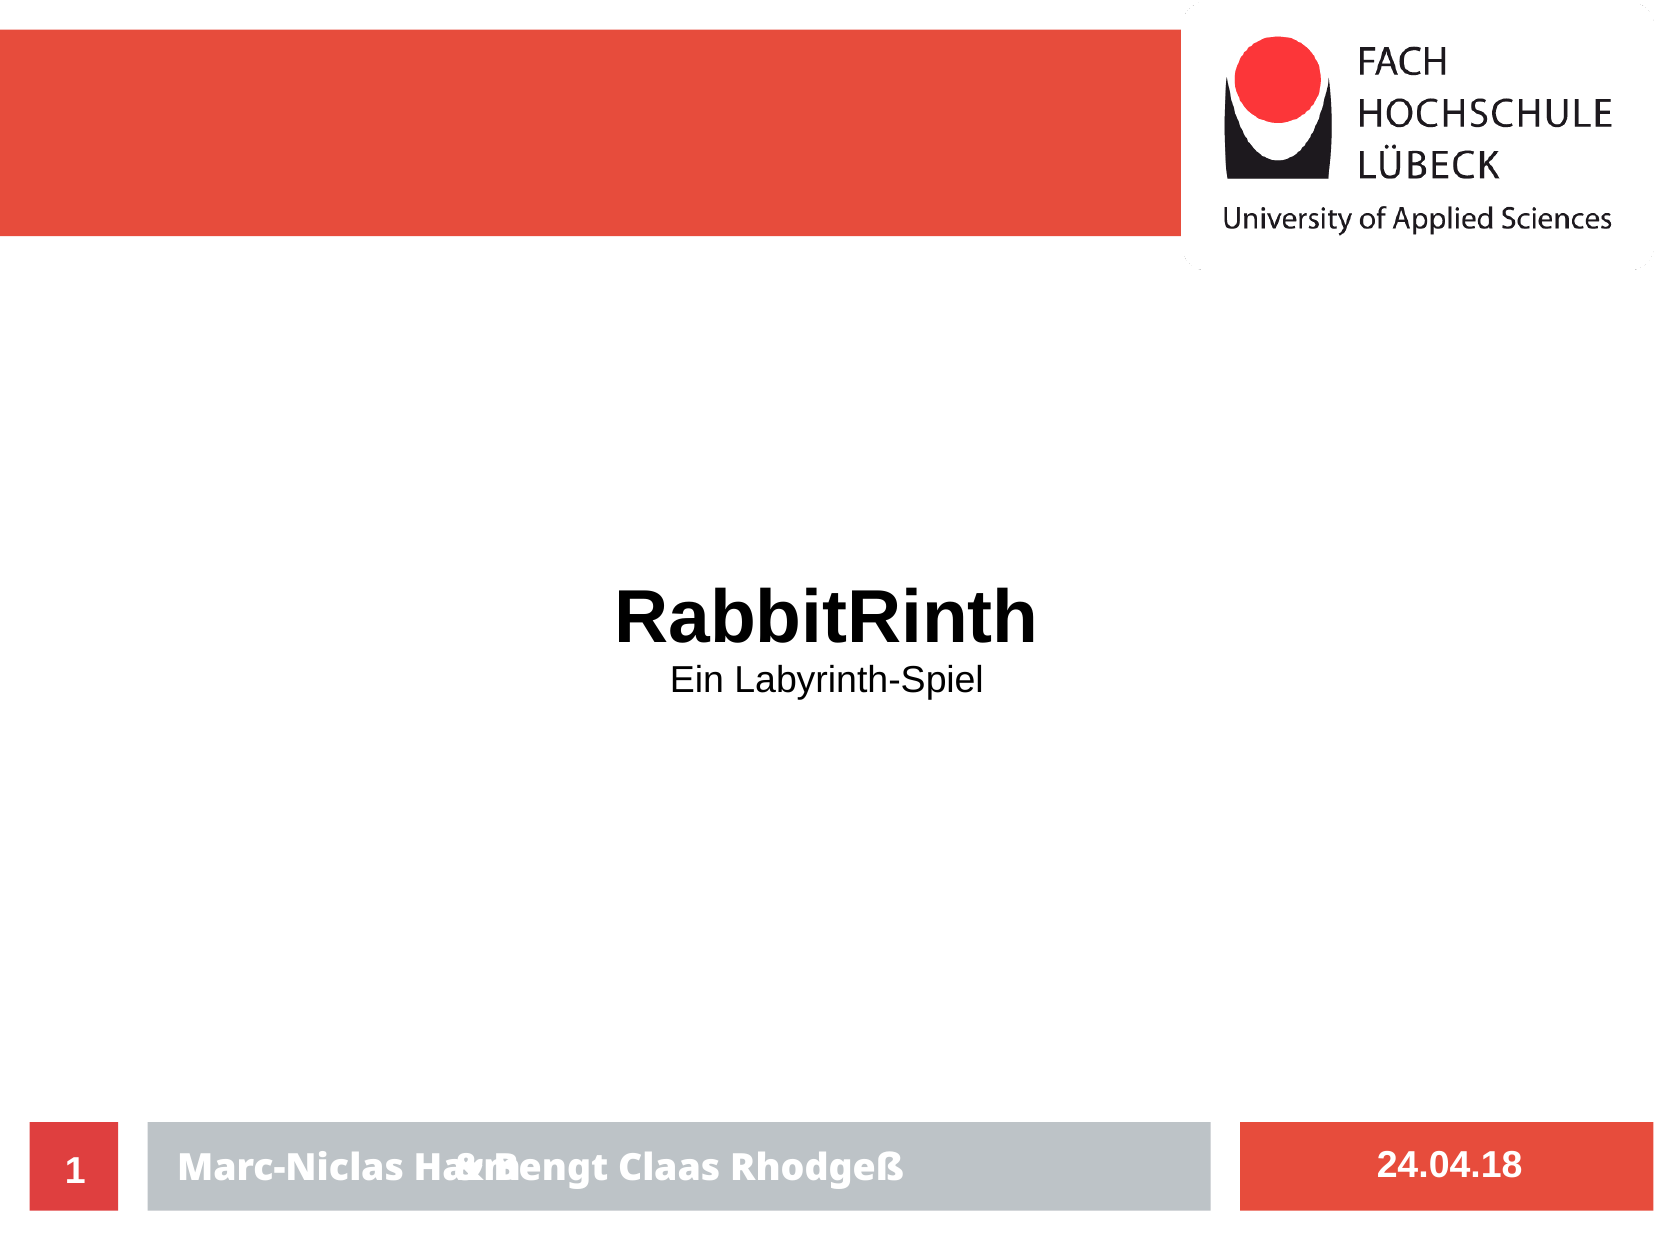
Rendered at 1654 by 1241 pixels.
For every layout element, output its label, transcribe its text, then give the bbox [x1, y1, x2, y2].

text_box RabbitRinth Ein Labyrinth-Spiel [561, 566, 1093, 708]
picture [1181, 1, 1654, 270]
